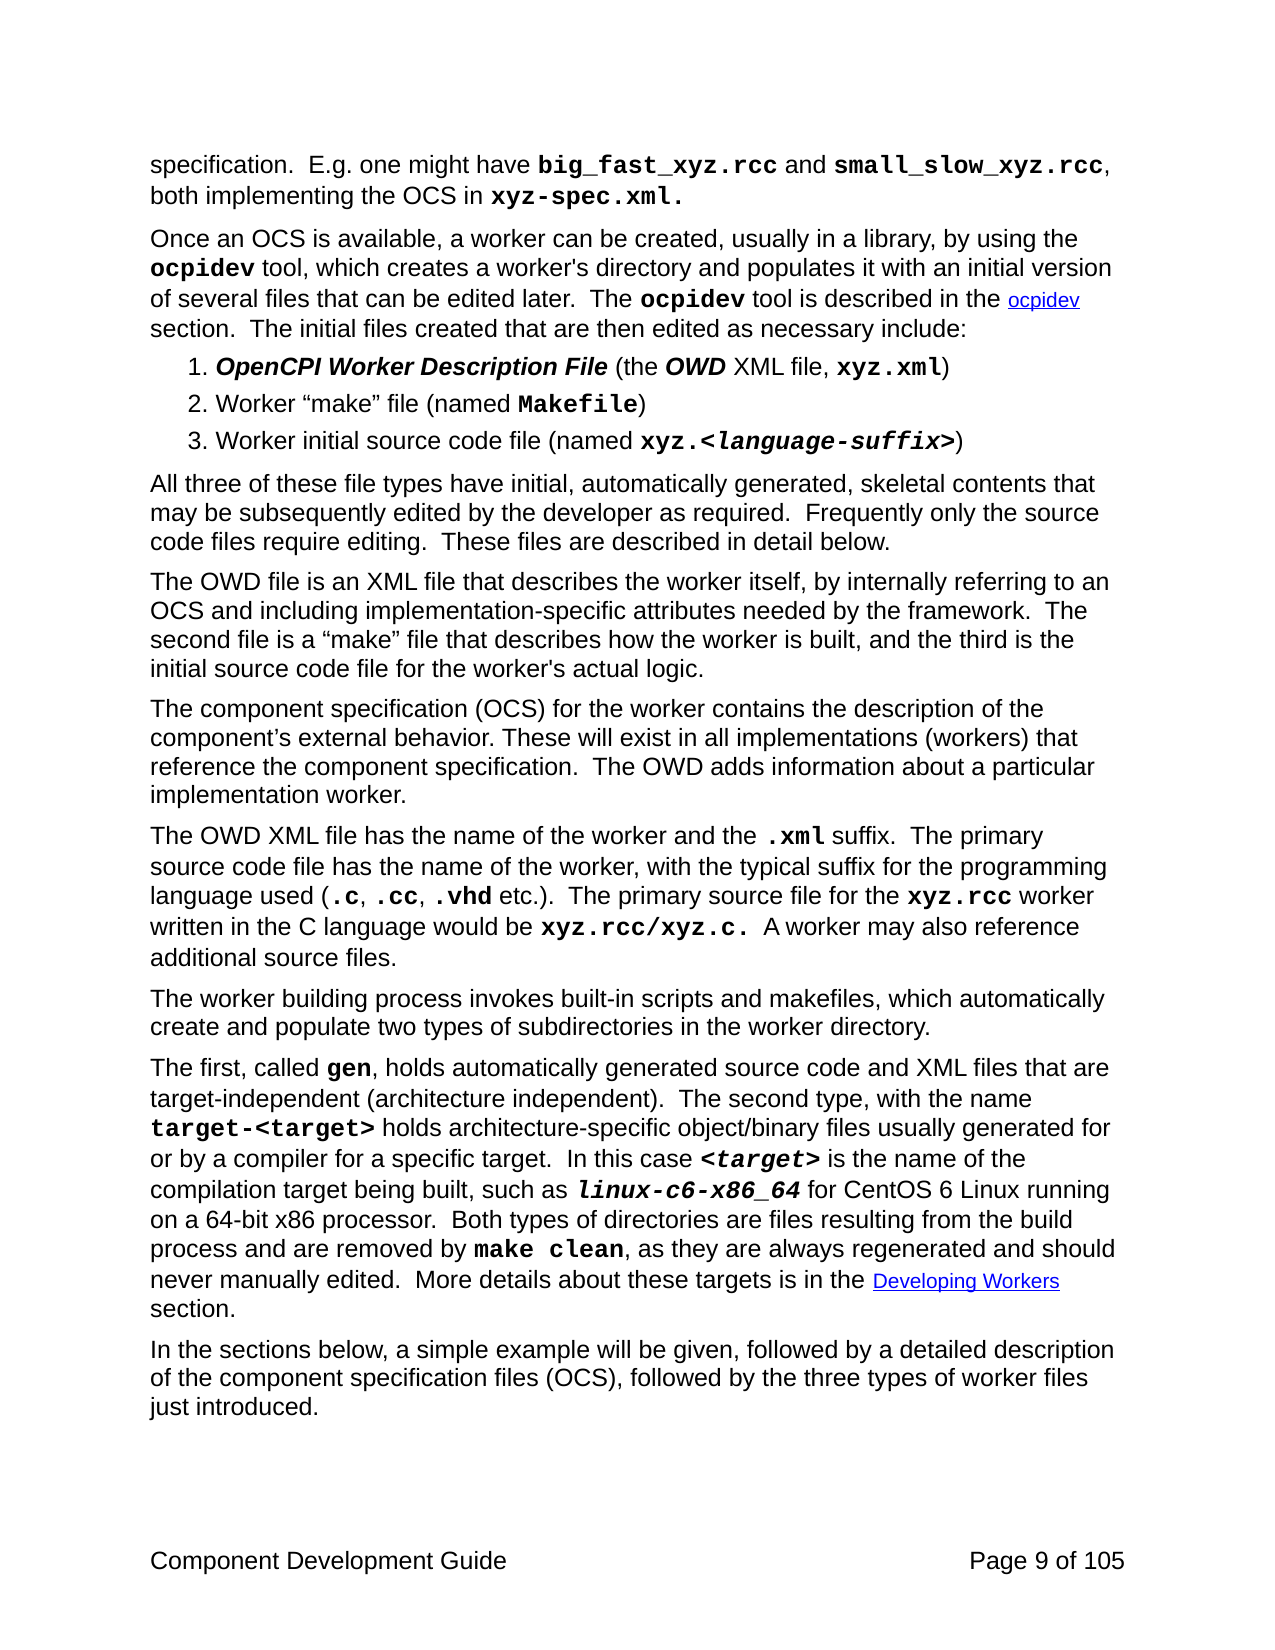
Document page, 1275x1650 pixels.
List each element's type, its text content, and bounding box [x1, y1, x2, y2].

text The component specification (OCS) for the worker contains the description of the component’s external behavior. These will exist in all implementations (workers) that reference the component specification. The OWD adds information about a particular implementation worker. [150, 694, 1125, 809]
text The OWD file is an XML file that describes the worker itself, by internally referring to an OCS and including implementation-specific attributes needed by the framework. The second file is a “make” file that describes how the worker is built, and the third is the initial source code file for the worker's actual logic. [150, 567, 1125, 682]
text The worker building process invokes built-in scripts and makefiles, which automatically create and populate two types of subdirectories in the worker directory. [150, 983, 1125, 1041]
text The first, called gen, holds automatically generated source code and XML files that are target-independent (architecture independent). The second type, with the name target-<target> holds architecture-specific object/binary files usually generated for or by a compiler for a specific target. In this case <target> is the name of the compilation target being built, such as linux-c6-x86_64 for CentOS 6 Linux running on a 64-bit x86 processor. Both types of directories are files resulting from the build process and are removed by make clean, as they are always regenerated and should never manually edited. More details about these targets is in the Developing Workers section. [150, 1053, 1125, 1323]
text specification. E.g. one might have big_fast_xyz.rcc and small_slow_xyz.rcc, both implementing the OCS in xyz-spec.xml. [150, 150, 1125, 212]
list Worker initial source code file (named xyz.<language-suffix>) [187, 426, 1050, 457]
text All three of these file types have initial, automatically generated, skeletal contents that may be subsequently edited by the developer as required. Frequently only the source code files require editing. These files are described in detail below. [150, 469, 1125, 555]
text The OWD XML file has the name of the worker and the .xml suffix. The primary source code file has the name of the worker, with the typical suffix for the programming language used (.c, .cc, .vhd etc.). The primary source file for the xyz.rcc worker written in the C language would be xyz.rcc/xyz.c. A worker may also reference additional source files. [150, 821, 1125, 972]
list Worker “make” file (named Makefile) [187, 389, 1050, 420]
text In the sections below, a simple example will be given, followed by a detailed description of the component specification files (OCS), followed by the three types of worker files just introduced. [150, 1335, 1125, 1421]
text Once an OCS is available, a worker can be created, usually in a library, by using the ocpidev tool, which creates a worker's directory and populates it with an initial version of several files that can be edited later. The ocpidev tool is described in the ocpidev section. The initial files created that are then edited as necessary include: [150, 224, 1125, 343]
list OpenCPI Worker Description File (the OWD XML file, xyz.xml) [187, 352, 1050, 383]
